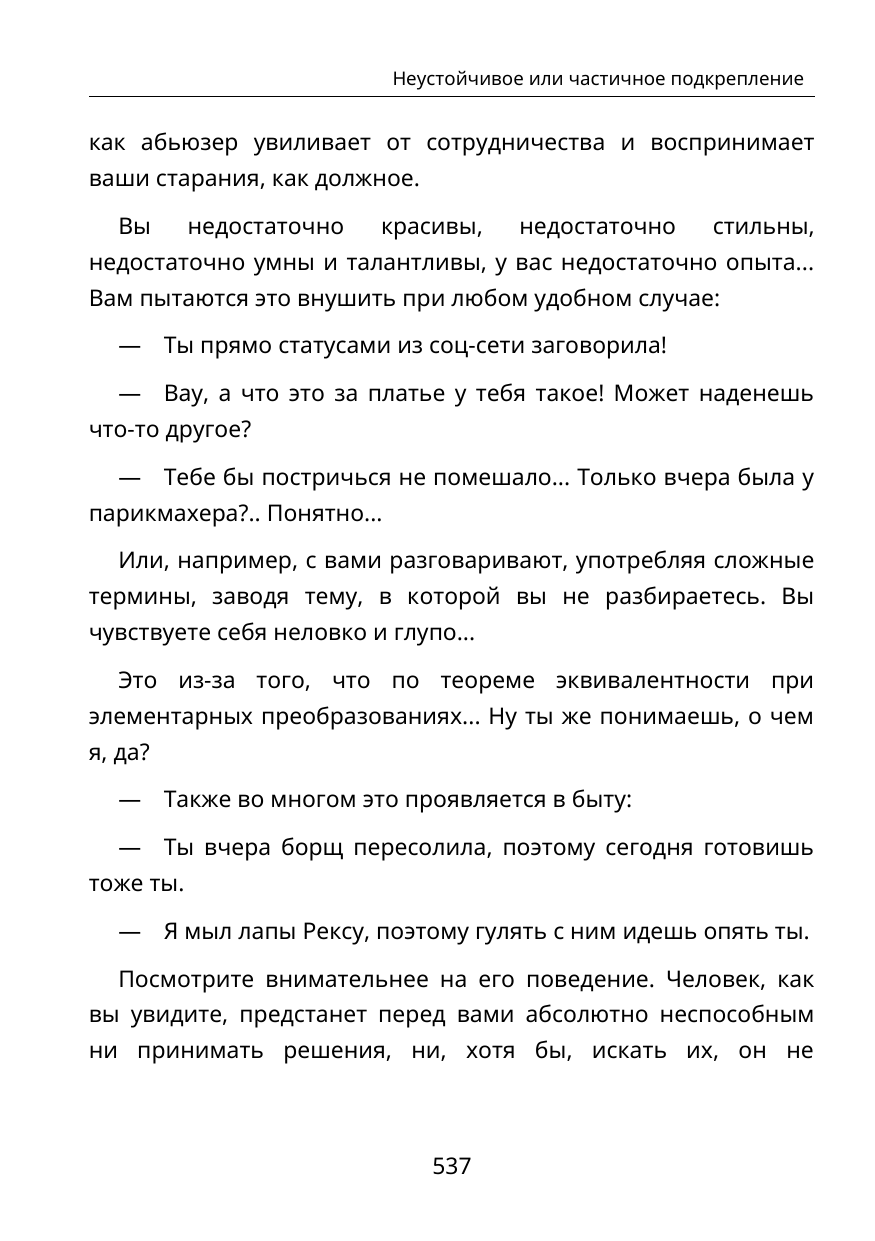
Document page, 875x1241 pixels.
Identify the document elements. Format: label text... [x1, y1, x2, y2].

list Ты прямо статусами из соц-сети заговорила! [88, 329, 815, 361]
text Или, например, с вами разговаривают, употребляя сложные термины, заводя тему, в которой вы не разбираетесь. Вы чувствуете себя неловко и глупо... [88, 544, 815, 647]
list Ты вчера борщ пересолила, поэтому сегодня готовишь тоже ты. [88, 831, 815, 898]
text Посмотрите внимательнее на его поведение. Человек, как вы увидите, предстанет перед вами абсолютно неспособным ни принимать решения, ни, хотя бы, искать их, он не [88, 962, 815, 1066]
list Вау, а что это за платье у тебя такое! Может наденешь что-то другое? [88, 377, 815, 444]
list Также во многом это проявляется в быту: [88, 783, 815, 815]
text Это из-за того, что по теореме эквивалентности при элементарных преобразованиях... Ну ты же понимаешь, о чем я, да? [88, 664, 815, 767]
list Тебе бы постричься не помешало... Только вчера была у парикмахера?.. Понятно... [88, 461, 815, 528]
text как абьюзер увиливает от сотрудничества и воспринимает ваши старания, как должное. [88, 126, 815, 193]
list Я мыл лапы Рексу, поэтому гулять с ним идешь опять ты. [88, 915, 815, 946]
text Вы недостаточно красивы, недостаточно стильны, недостаточно умны и талантливы, у вас недостаточно опыта... Вам пытаются это внушить при любом удобном случае: [88, 210, 815, 313]
